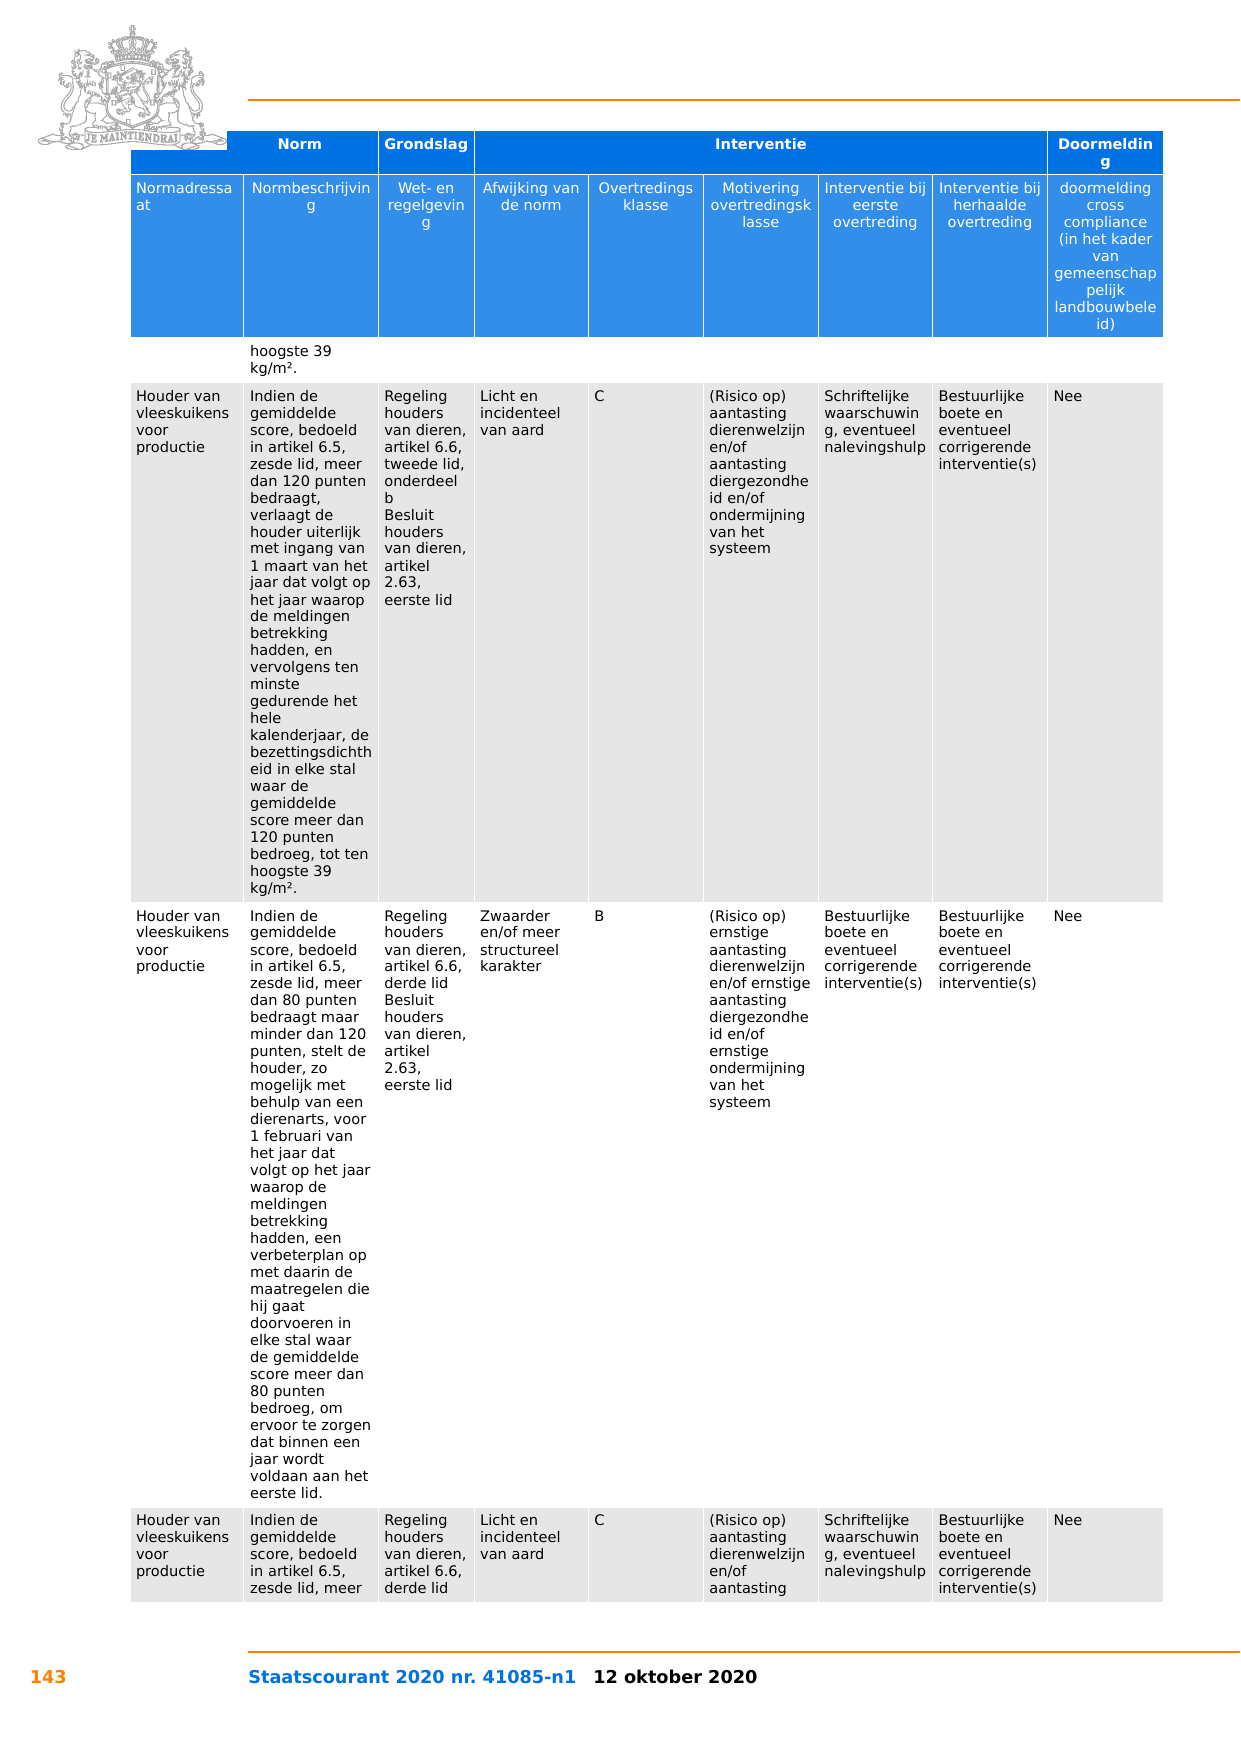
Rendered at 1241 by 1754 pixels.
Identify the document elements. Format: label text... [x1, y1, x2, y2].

table_cell [704, 339, 818, 382]
table_cell (Risico op) ernstige aantasting dierenwelzijn en/of ernstige aantasting diergezondheid en/of ernstige ondermijning van het systeem [704, 903, 818, 1506]
table_cell Licht en incidenteel van aard [475, 383, 588, 902]
table_cell Schriftelijke waarschuwing, eventueel nalevingshulp [819, 383, 932, 902]
table_cell C [589, 1508, 703, 1602]
table_cell [1048, 339, 1163, 382]
table_cell Indien de gemiddelde score, bedoeld in artikel 6.5, zesde lid, meer dan 120 punten bedraagt, verlaagt de houder uiterlijk met ingang van 1 maart van het jaar dat volgt op het jaar waarop de meldingen betrekking hadden, en vervolgens ten minste gedurende het hele kalenderjaar, de bezettingsdichtheid in elke stal waar de gemiddelde score meer dan 120 punten bedroeg, tot ten hoogste 39 kg/m². [244, 383, 378, 902]
table_cell [819, 339, 932, 382]
table_cell Bestuurlijke boete en eventueel corrigerende interventie(s) [933, 1508, 1047, 1602]
table_cell C [589, 383, 703, 902]
table_cell Houder van vleeskuikens voor productie [131, 383, 243, 902]
table_cell Indien de gemiddelde score, bedoeld in artikel 6.5, zesde lid, meer dan 80 punten bedraagt maar minder dan 120 punten, stelt de houder, zo mogelijk met behulp van een dierenarts, voor 1 februari van het jaar dat volgt op het jaar waarop de meldingen betrekking hadden, een verbeterplan op met daarin de maatregelen die hij gaat doorvoeren in elke stal waar de gemiddelde score meer dan 80 punten bedroeg, om ervoor te zorgen dat binnen een jaar wordt voldaan aan het eerste lid. [244, 903, 378, 1506]
table_cell [933, 339, 1047, 382]
table_cell Schriftelijke waarschuwing, eventueel nalevingshulp [819, 1508, 932, 1602]
table_cell Indien de gemiddelde score, bedoeld in artikel 6.5, zesde lid, meer [244, 1508, 378, 1602]
table_cell Zwaarder en/of meer structureel karakter [475, 903, 588, 1506]
table_cell Nee [1048, 903, 1163, 1506]
table_cell Regeling houders van dieren, artikel 6.6, tweede lid, onderdeel b Besluit houders van dieren, artikel 2.63, eerste lid [379, 383, 474, 902]
table_cell Normbeschrijving [244, 175, 378, 337]
table_cell Afwijking van de norm [475, 175, 588, 337]
table_cell Interventie bij eerste overtreding [819, 175, 932, 337]
table_cell Licht en incidenteel van aard [475, 1508, 588, 1602]
table_cell B [589, 903, 703, 1506]
table_cell Houder van vleeskuikens voor productie [131, 1508, 243, 1602]
table_cell [379, 339, 474, 382]
table_cell (Risico op) aantasting dierenwelzijn en/of aantasting diergezondheid en/of ondermijning van het systeem [704, 383, 818, 902]
table_cell [475, 339, 588, 382]
table_cell Regeling houders van dieren, artikel 6.6, derde lid Besluit houders van dieren, artikel 2.63, eerste lid [379, 903, 474, 1506]
table_cell doormelding cross compliance (in het kader van gemeenschappelijk landbouwbeleid) [1048, 175, 1163, 337]
table_header Grondslag [379, 131, 474, 174]
table_cell Bestuurlijke boete en eventueel corrigerende interventie(s) [933, 903, 1047, 1506]
picture [38, 25, 227, 150]
table_cell Normadressaat [131, 175, 243, 337]
table_cell Nee [1048, 1508, 1163, 1602]
table_header Norm [131, 131, 378, 174]
table_header Doormelding [1048, 131, 1163, 174]
table_cell Bestuurlijke boete en eventueel corrigerende interventie(s) [819, 903, 932, 1506]
table_cell Houder van vleeskuikens voor productie [131, 903, 243, 1506]
table_cell Bestuurlijke boete en eventueel corrigerende interventie(s) [933, 383, 1047, 902]
table_cell Interventie bij herhaalde overtreding [933, 175, 1047, 337]
table_cell Motivering overtredingsklasse [704, 175, 818, 337]
table_cell Overtredingsklasse [589, 175, 703, 337]
table_cell Nee [1048, 383, 1163, 902]
table_cell (Risico op) aantasting dierenwelzijn en/of aantasting [704, 1508, 818, 1602]
table_header Interventie [475, 131, 1047, 174]
table_cell hoogste 39 kg/m². [244, 339, 378, 382]
table_cell [131, 339, 243, 382]
table_cell Regeling houders van dieren, artikel 6.6, derde lid [379, 1508, 474, 1602]
table_cell Wet- en regelgeving [379, 175, 474, 337]
table_cell [589, 339, 703, 382]
